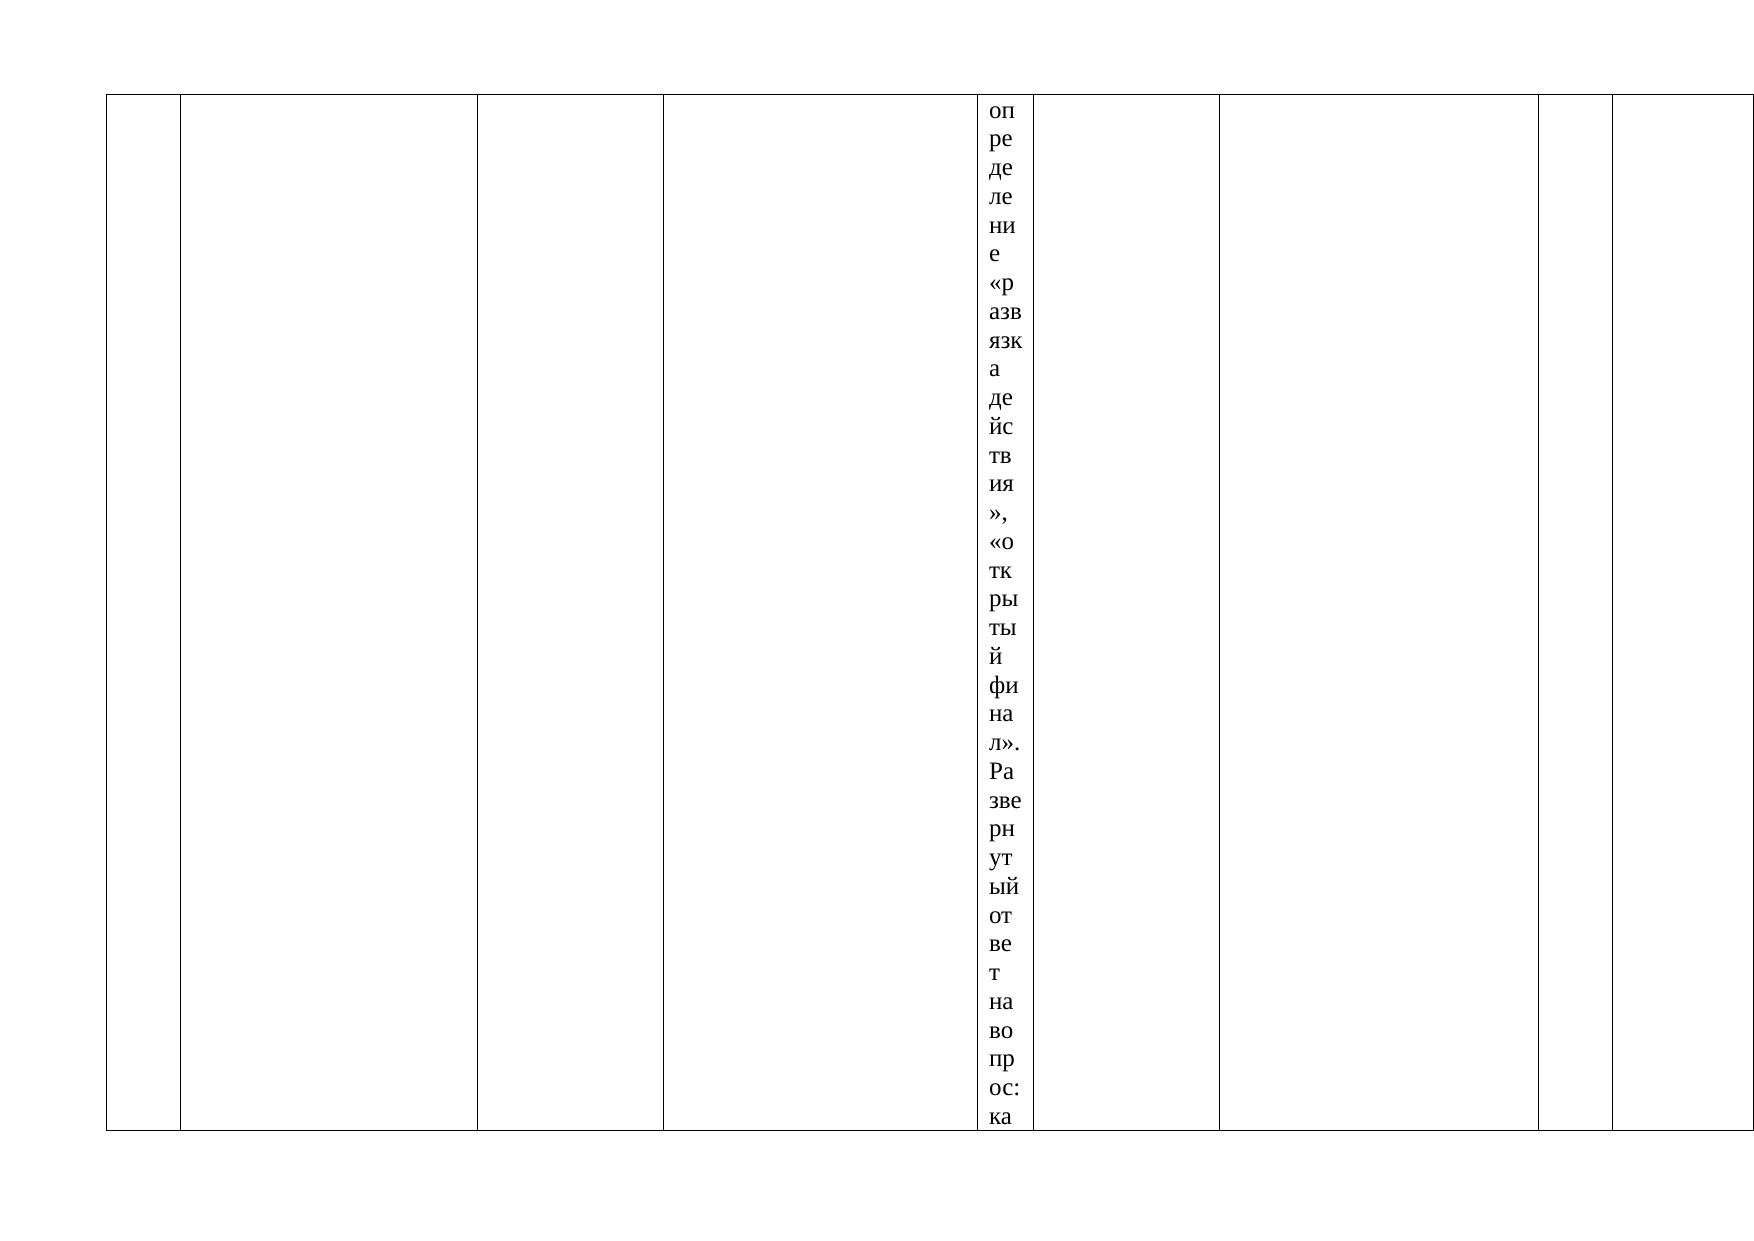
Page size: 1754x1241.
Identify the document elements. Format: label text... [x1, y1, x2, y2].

table_cell [1220, 95, 1538, 1130]
table_cell [107, 95, 180, 1130]
table_cell [1613, 95, 1753, 1130]
table_cell [181, 95, 477, 1130]
table_cell [478, 95, 663, 1130]
table_cell определение «развязка действия», «открытый финал». Развернутый ответ на вопрос: ка [978, 95, 1033, 1130]
table_cell [1539, 95, 1612, 1130]
table_cell [1034, 95, 1219, 1130]
table_cell [664, 95, 977, 1130]
